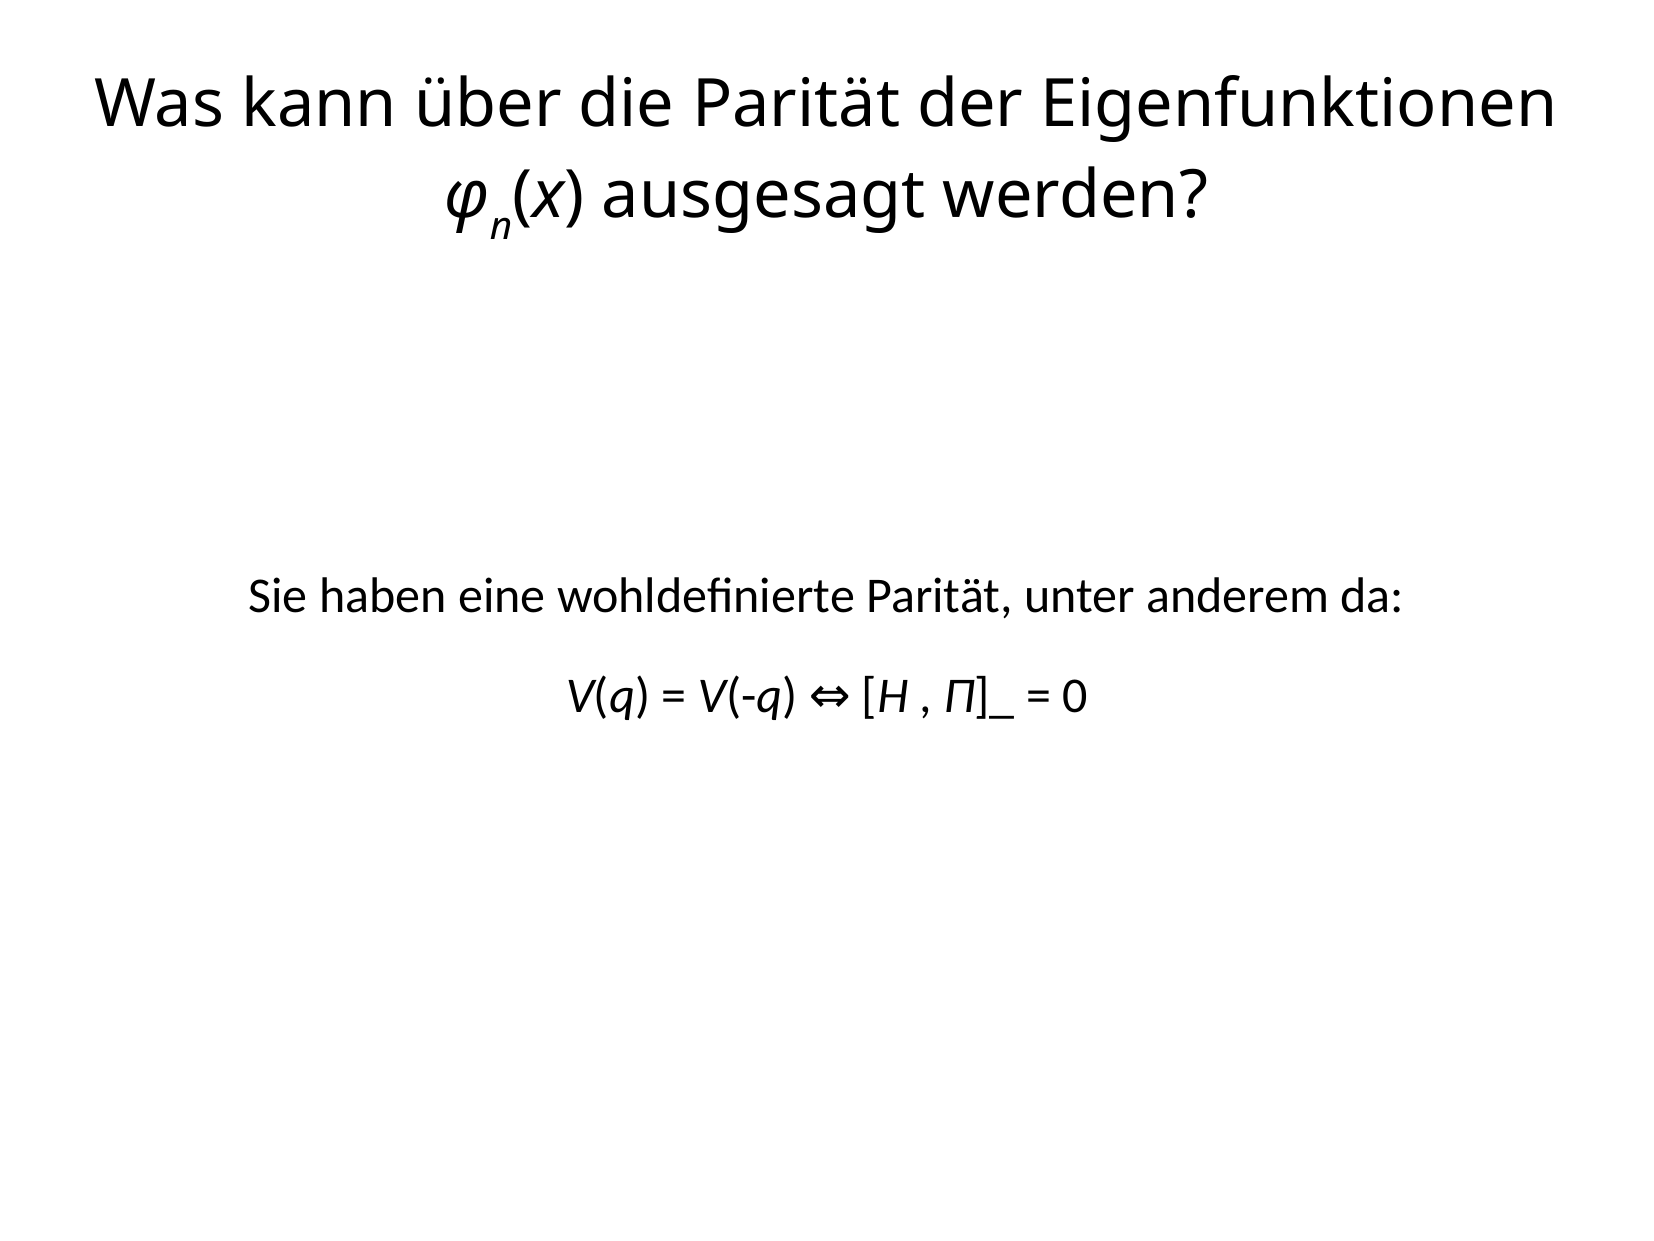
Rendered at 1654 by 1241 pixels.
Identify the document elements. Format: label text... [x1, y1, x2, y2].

title Was kann über die Parität der Eigenfunktionen φn(x) ausgesagt werden? [82, 49, 1571, 257]
subtitle Sie haben eine wohldefinierte Parität, unter anderem da: V(q) = V(-q) ⇔ [H , Π]_ = 0 [82, 290, 1571, 1010]
